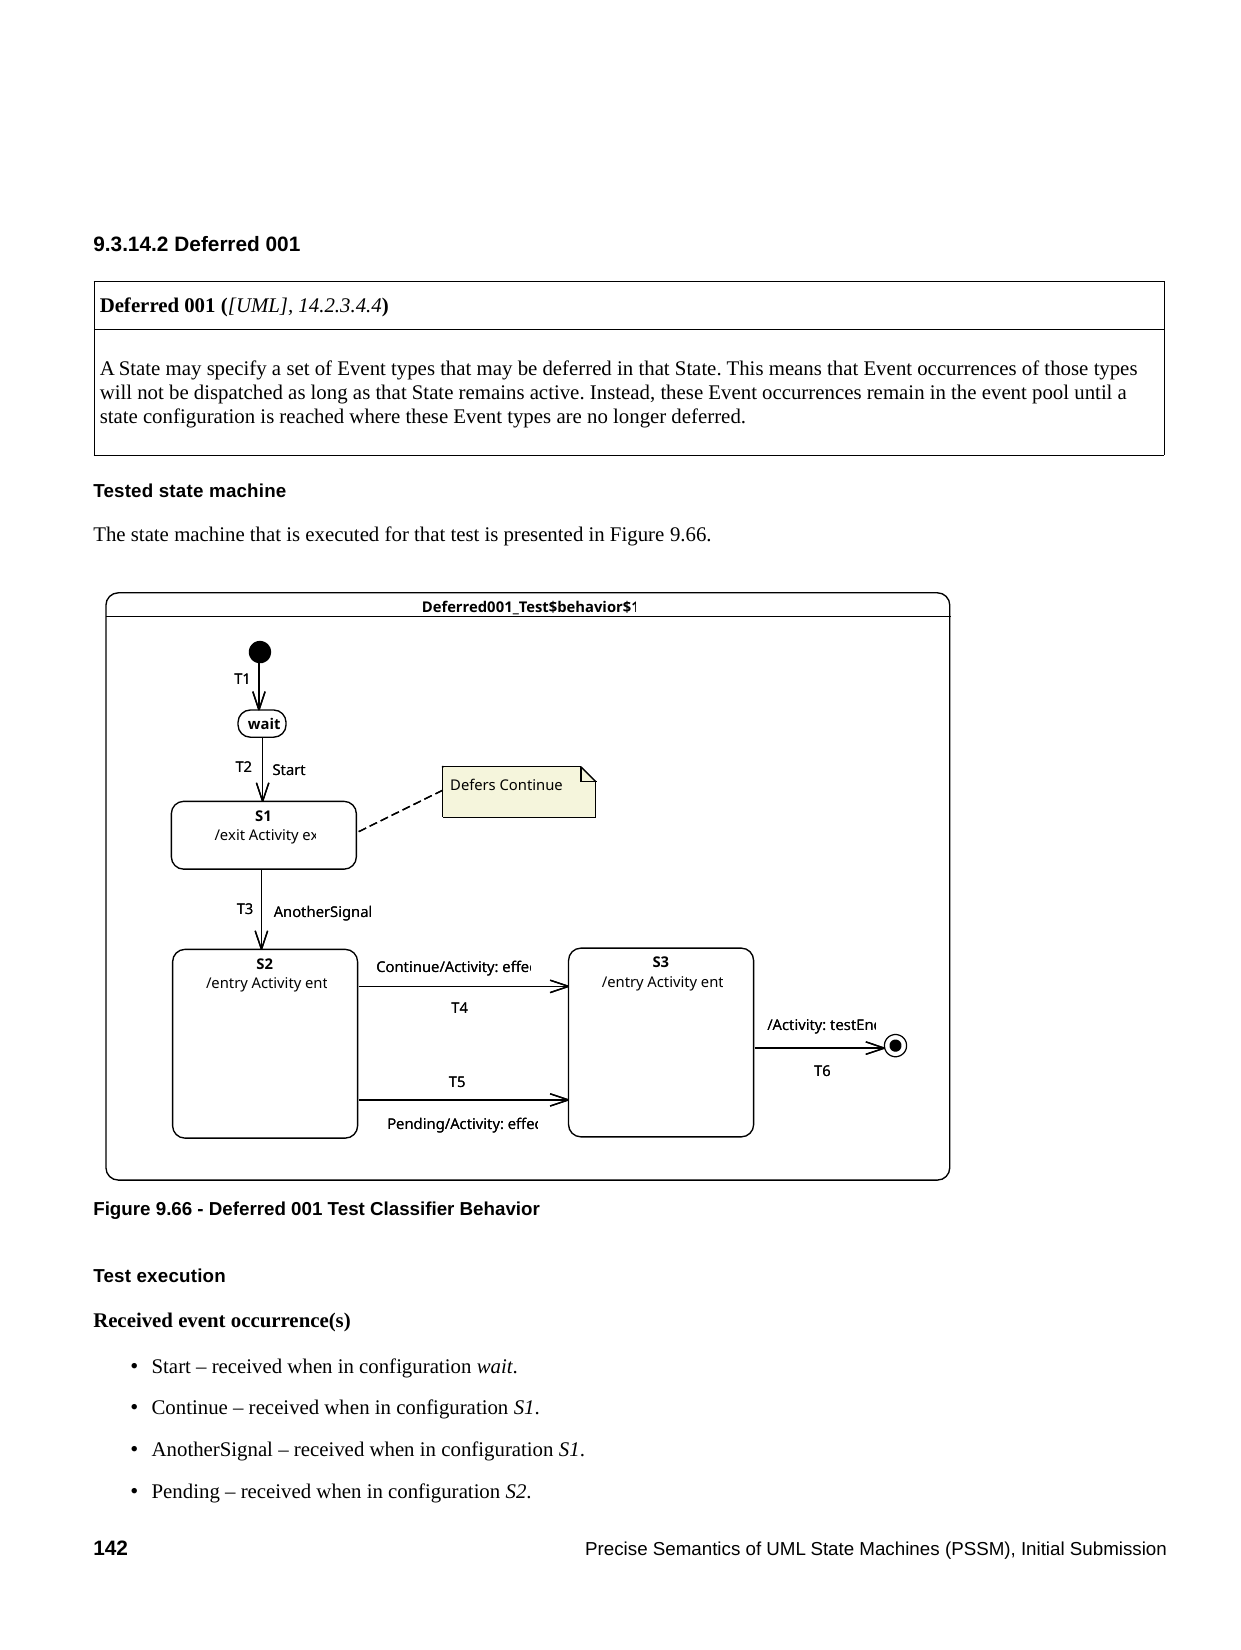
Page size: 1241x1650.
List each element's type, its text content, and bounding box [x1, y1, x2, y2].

subtitle Deferred 001 [93, 231, 1164, 256]
list Pending – received when in configuration S2. [131, 1478, 1164, 1503]
list Continue – received when in configuration S1. [131, 1394, 1164, 1419]
text The state machine that is executed for that test is presented in Figure 9.66. [93, 522, 1164, 546]
list AnotherSignal – received when in configuration S1. [131, 1436, 1164, 1461]
text Received event occurrence(s) [93, 1307, 1164, 1332]
list Start – received when in configuration wait. [131, 1353, 1164, 1378]
table_header Deferred 001 ([UML], 14.2.3.4.4) [95, 282, 1164, 329]
subtitle Tested state machine [93, 480, 1164, 501]
subtitle Test execution [93, 1265, 1164, 1286]
text Figure 9.66 - Deferred 001 Test Classifier Behavior [93, 580, 964, 1219]
table_cell A State may specify a set of Event types that may be deferred in that State. This means that Event occurrences of those types will not be dispatched as long as that State remains active. Instead, these Event occurrences remain in the event pool until a state configuration is reached where these Event types are no longer deferred. [95, 330, 1164, 454]
